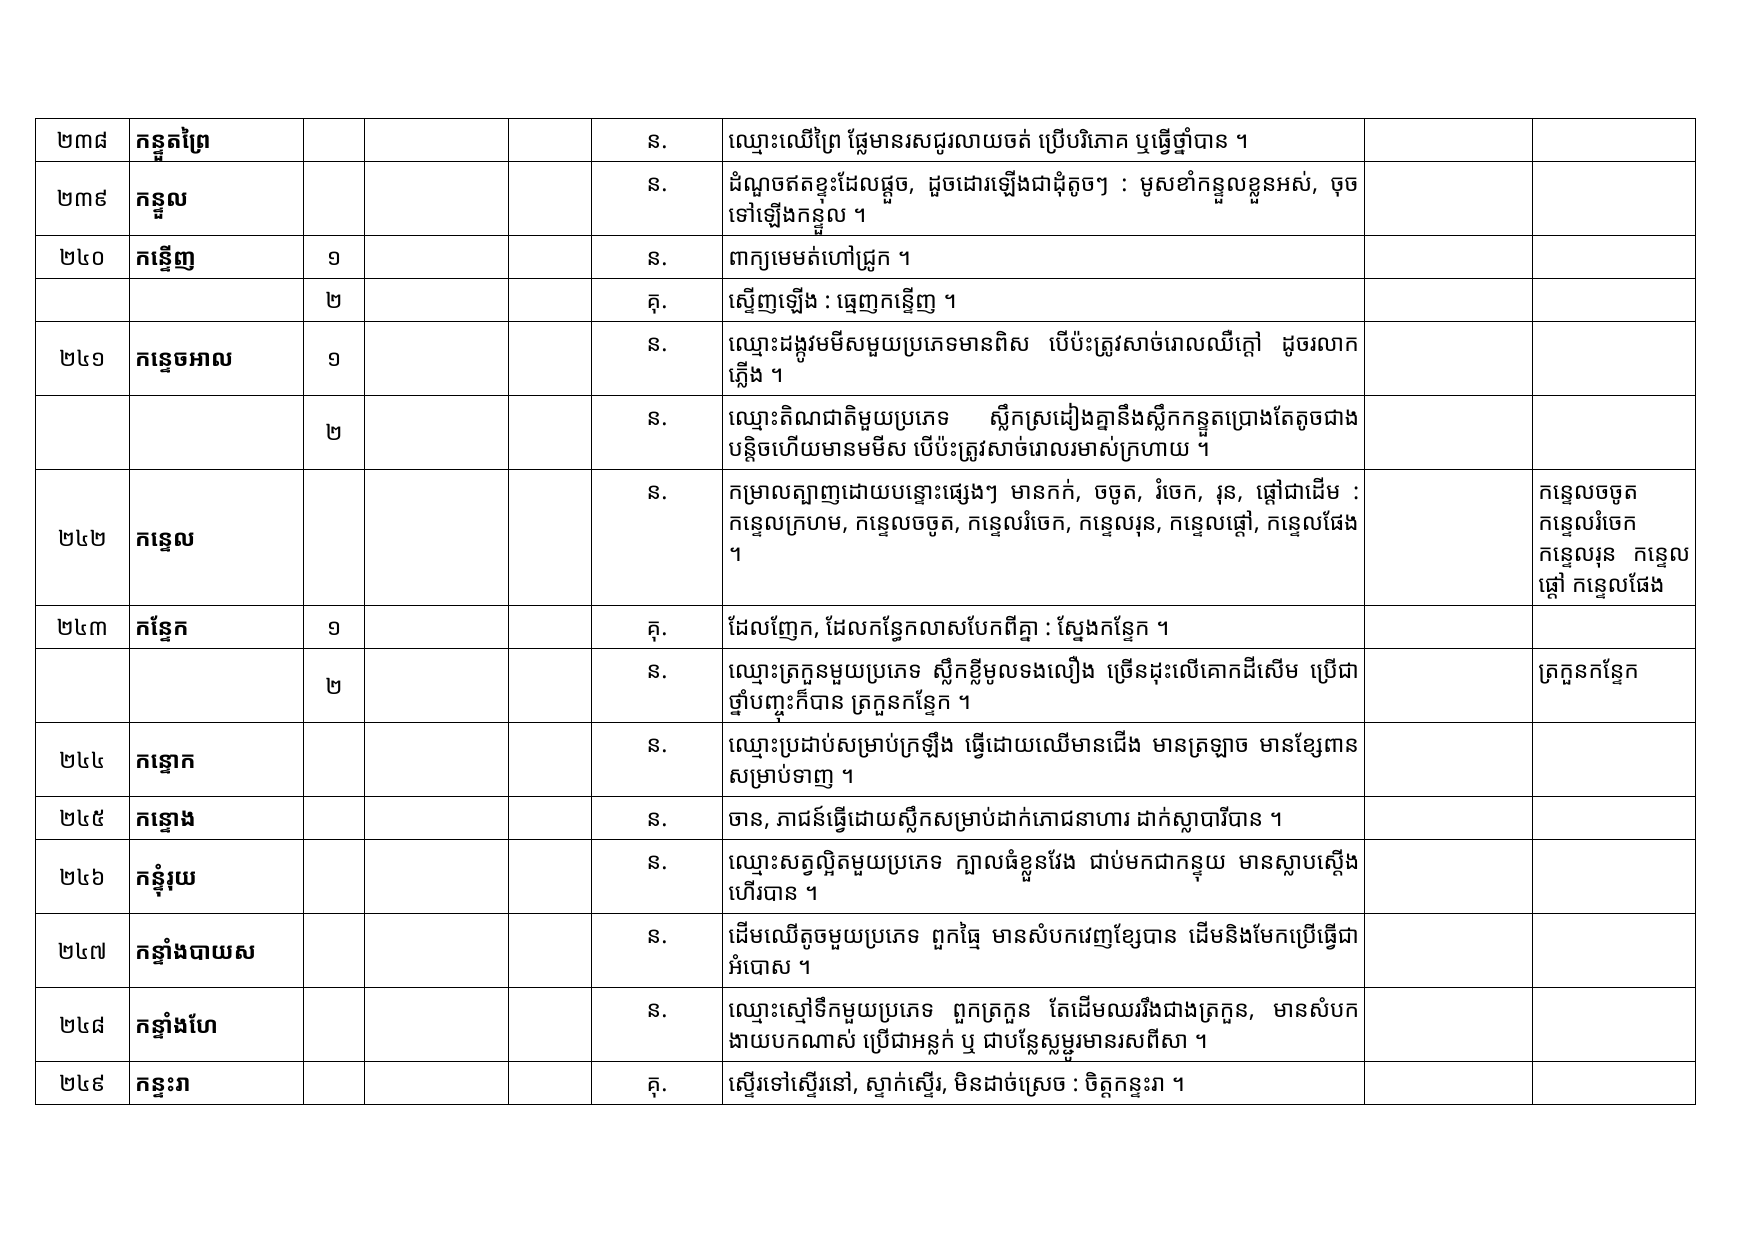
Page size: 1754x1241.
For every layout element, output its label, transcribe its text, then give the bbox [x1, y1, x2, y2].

table_cell ២៤៤ [36, 723, 129, 796]
table_cell [365, 322, 508, 395]
table_cell [365, 649, 508, 722]
table_cell ន. [592, 162, 722, 235]
table_cell [1533, 279, 1695, 321]
table_cell ន. [592, 988, 722, 1061]
table_cell ន. [592, 119, 722, 161]
table_cell ២៤៩ [36, 1062, 129, 1104]
table_cell ២៣៩ [36, 162, 129, 235]
table_cell ២៤២ [36, 470, 129, 605]
table_cell [365, 396, 508, 469]
table_cell ១ [304, 322, 364, 395]
table_cell ន. [592, 236, 722, 278]
table_cell ឈ្មោះ​ដង្កូវ​មមីស​មួយ​ប្រភេទ​មាន​ពិស បើ​ប៉ះ​ត្រូវ​សាច់​រោល​ឈឺ​ក្ដៅ ដូច​រលាក​ភ្លើង ។ [723, 322, 1364, 395]
table_cell [365, 988, 508, 1061]
table_cell កន្ទេចអាល [130, 322, 303, 395]
table_cell [1533, 236, 1695, 278]
table_cell [365, 236, 508, 278]
table_cell [509, 322, 591, 395]
table_cell [1365, 119, 1532, 161]
table_cell ២ [304, 279, 364, 321]
table_cell កម្រាល​ត្បាញ​ដោយ​បន្ទោះ​ផ្សេង​ៗ មាន​កក់, ចចូត, រំចេក, រុន, ផ្ដៅ​ជាដើម : កន្ទេល​ក្រហម, កន្ទេល​ចចូត, កន្ទេល​រំចេក, កន្ទេល​រុន, កន្ទេល​ផ្ដៅ, កន្ទេល​ផែង ។ [723, 470, 1364, 605]
table_cell ២៤១ [36, 322, 129, 395]
table_cell [509, 1062, 591, 1104]
table_cell កន្ទើញ [130, 236, 303, 278]
table_cell គុ. [592, 279, 722, 321]
table_cell ឈ្មោះ​សត្វ​ល្អិត​មួយ​ប្រភេទ ក្បាល​ធំ​ខ្លួន​វែង ជាប់​មក​ជា​កន្ទុយ មាន​ស្លាប​ស្ដើង​ហើរ​បាន ។ [723, 840, 1364, 913]
table_cell ពាក្យ​មេមត់​ហៅ​ជ្រូក ។ [723, 236, 1364, 278]
table_cell [1533, 988, 1695, 1061]
table_cell [1533, 162, 1695, 235]
table_cell [1365, 840, 1532, 913]
table_cell កន្ទាំងបាយស [130, 914, 303, 987]
table_cell [1533, 914, 1695, 987]
table_cell [509, 649, 591, 722]
table_cell [304, 1062, 364, 1104]
table_cell ២៤៥ [36, 797, 129, 839]
table_cell ស្ទើញ​ឡើង : ធ្មេញ​កន្ទើញ ។ [723, 279, 1364, 321]
table_cell ស្ទើរ​ទៅ​ស្ទើរ​នៅ, ស្ទាក់​ស្ទើរ, មិន​ដាច់​ស្រេច : ចិត្ត​កន្ទះរា ។ [723, 1062, 1364, 1104]
table_cell [1365, 797, 1532, 839]
table_cell [1365, 914, 1532, 987]
table_cell [1365, 606, 1532, 648]
table_cell កន្ទាំងហែ [130, 988, 303, 1061]
table_cell [130, 279, 303, 321]
table_cell ២ [304, 649, 364, 722]
table_cell ១ [304, 606, 364, 648]
table_cell [1365, 649, 1532, 722]
table_cell [509, 279, 591, 321]
table_cell [509, 840, 591, 913]
table_cell កន្ទេល [130, 470, 303, 605]
table_cell [365, 840, 508, 913]
table_cell ដើម​ឈើ​តូច​មួយ​ប្រភេទ ពួក​ធ្មៃ មាន​សំបក​វេញ​ខ្សែ​បាន ដើម​និង​មែក​ប្រើ​ធ្វើ​ជា​អំបោស ។ [723, 914, 1364, 987]
table_cell [36, 279, 129, 321]
table_cell [1533, 723, 1695, 796]
table_cell [509, 396, 591, 469]
table_cell គុ. [592, 1062, 722, 1104]
table_cell [304, 119, 364, 161]
table_cell [509, 723, 591, 796]
table_cell ១ [304, 236, 364, 278]
table_cell ន. [592, 723, 722, 796]
table_cell [304, 797, 364, 839]
table_cell កន្ទះរា [130, 1062, 303, 1104]
table_cell [130, 396, 303, 469]
table_cell [1365, 279, 1532, 321]
table_cell [304, 988, 364, 1061]
table_cell កន្ទួត​ព្រៃ [130, 119, 303, 161]
table_cell [1365, 322, 1532, 395]
table_cell [365, 797, 508, 839]
table_cell [1365, 236, 1532, 278]
table_cell ២៤៧ [36, 914, 129, 987]
table_cell ឈ្មោះ​ឈើ​ព្រៃ ផ្លែ​មាន​រស​ជូរ​លាយ​ចត់ ប្រើ​បរិភោគ ឬ​ធ្វើ​ថ្នាំ​បាន ។ [723, 119, 1364, 161]
table_cell [304, 840, 364, 913]
table_cell ២៤០ [36, 236, 129, 278]
table_cell កន្ទេល​ចចូត កន្ទេល​រំចេក កន្ទេល​រុន កន្ទេល​ផ្ដៅ កន្ទេល​ផែង [1533, 470, 1695, 605]
table_cell [509, 606, 591, 648]
table_cell [1365, 162, 1532, 235]
table_cell ២ [304, 396, 364, 469]
table_cell [1533, 840, 1695, 913]
table_cell ឈ្មោះ​ត្រកួន​មួយ​ប្រភេទ ស្លឹក​ខ្លី​មូល​ទង​លឿង ច្រើន​ដុះ​លើ​គោក​ដី​សើម ប្រើ​ជា​ថ្នាំ​បញ្ចុះ​ក៏​បាន ត្រកួន​កន្ទែក ។ [723, 649, 1364, 722]
table_cell [509, 470, 591, 605]
table_cell [1533, 396, 1695, 469]
table_cell [365, 470, 508, 605]
table_cell កន្ទែក [130, 606, 303, 648]
table_cell ន. [592, 840, 722, 913]
table_cell កន្ទុំរុយ [130, 840, 303, 913]
table_cell [365, 914, 508, 987]
table_cell [365, 279, 508, 321]
table_cell ២៤៦ [36, 840, 129, 913]
table_cell [365, 606, 508, 648]
table_cell ដំណួច​ឥត​ខ្ទុះ​ដែល​ផ្ដួច, ដួចដោរ​ឡើង​ជា​ដុំ​តូច​ៗ : មូស​ខាំ​កន្ទួល​ខ្លួន​អស់, ចុច​ទៅ​ឡើង​កន្ទួល ។ [723, 162, 1364, 235]
table_cell [304, 914, 364, 987]
table_cell [365, 1062, 508, 1104]
table_cell កន្ទួល [130, 162, 303, 235]
table_cell [1533, 606, 1695, 648]
table_cell ២៤៨ [36, 988, 129, 1061]
table_cell [1533, 797, 1695, 839]
table_cell [304, 723, 364, 796]
table_cell [304, 470, 364, 605]
table_cell ២៤៣ [36, 606, 129, 648]
table_cell [509, 914, 591, 987]
table_cell [1365, 988, 1532, 1061]
table_cell ឈ្មោះ​ប្រដាប់​សម្រាប់​ក្រឡឹង ធ្វើ​ដោយ​ឈើ​មាន​ជើង មាន​ត្រឡាច មាន​ខ្សែ​ពាន​សម្រាប់​ទាញ ។ [723, 723, 1364, 796]
table_cell ឈ្មោះ​តិណ​ជាតិ​មួយ​ប្រភេទ ស្លឹក​ស្រដៀង​គ្នា​នឹង​ស្លឹក​កន្ទួត​ប្រោង​តែ​តូច​ជាង​បន្តិច​ហើយ​មាន​មមីស បើ​ប៉ះ​ត្រូវ​សាច់​រោល​រមាស់​ក្រហាយ ។ [723, 396, 1364, 469]
table_cell [509, 236, 591, 278]
table_cell ដែល​ញែក, ដែល​កន្ធែក​លាស​បែក​ពី​គ្នា : ស្នែង​កន្ទែក ។ [723, 606, 1364, 648]
table_cell គុ. [592, 606, 722, 648]
table_cell ឈ្មោះ​ស្មៅ​ទឹក​មួយ​ប្រភេទ ពួក​ត្រកួន តែ​ដើម​ឈរ​រឹង​ជាង​ត្រកួន, មាន​សំបក​ងាយ​បក​ណាស់ ប្រើ​ជា​អន្លក់ ឬ ជា​បន្លែ​ស្ល​ម្ជូរ​មាន​រស​ពីសា ។ [723, 988, 1364, 1061]
table_cell [1533, 322, 1695, 395]
table_cell [509, 797, 591, 839]
table_cell [509, 162, 591, 235]
table_cell ន. [592, 914, 722, 987]
table_cell ន. [592, 396, 722, 469]
table_cell [1365, 470, 1532, 605]
table_cell [304, 162, 364, 235]
table_cell ន. [592, 470, 722, 605]
table_cell [1533, 1062, 1695, 1104]
table_cell [365, 723, 508, 796]
table_cell ត្រកួនកន្ទែក [1533, 649, 1695, 722]
table_cell [1365, 1062, 1532, 1104]
table_cell [365, 119, 508, 161]
table_cell ន. [592, 797, 722, 839]
table_cell [1533, 119, 1695, 161]
table_cell កន្ទោក [130, 723, 303, 796]
table_cell កន្ទោង [130, 797, 303, 839]
table_cell [1365, 396, 1532, 469]
table_cell ២៣៨ [36, 119, 129, 161]
table_cell ន. [592, 322, 722, 395]
table_cell [509, 119, 591, 161]
table_cell [36, 396, 129, 469]
table_cell [1365, 723, 1532, 796]
table_cell [130, 649, 303, 722]
table_cell [509, 988, 591, 1061]
table_cell [36, 649, 129, 722]
table_cell ចាន, ភាជន៍​ធ្វើ​ដោយ​ស្លឹក​សម្រាប់​ដាក់​ភោជនាហារ ដាក់​ស្លា​បារី​បាន ។ [723, 797, 1364, 839]
table_cell ន. [592, 649, 722, 722]
table_cell [365, 162, 508, 235]
